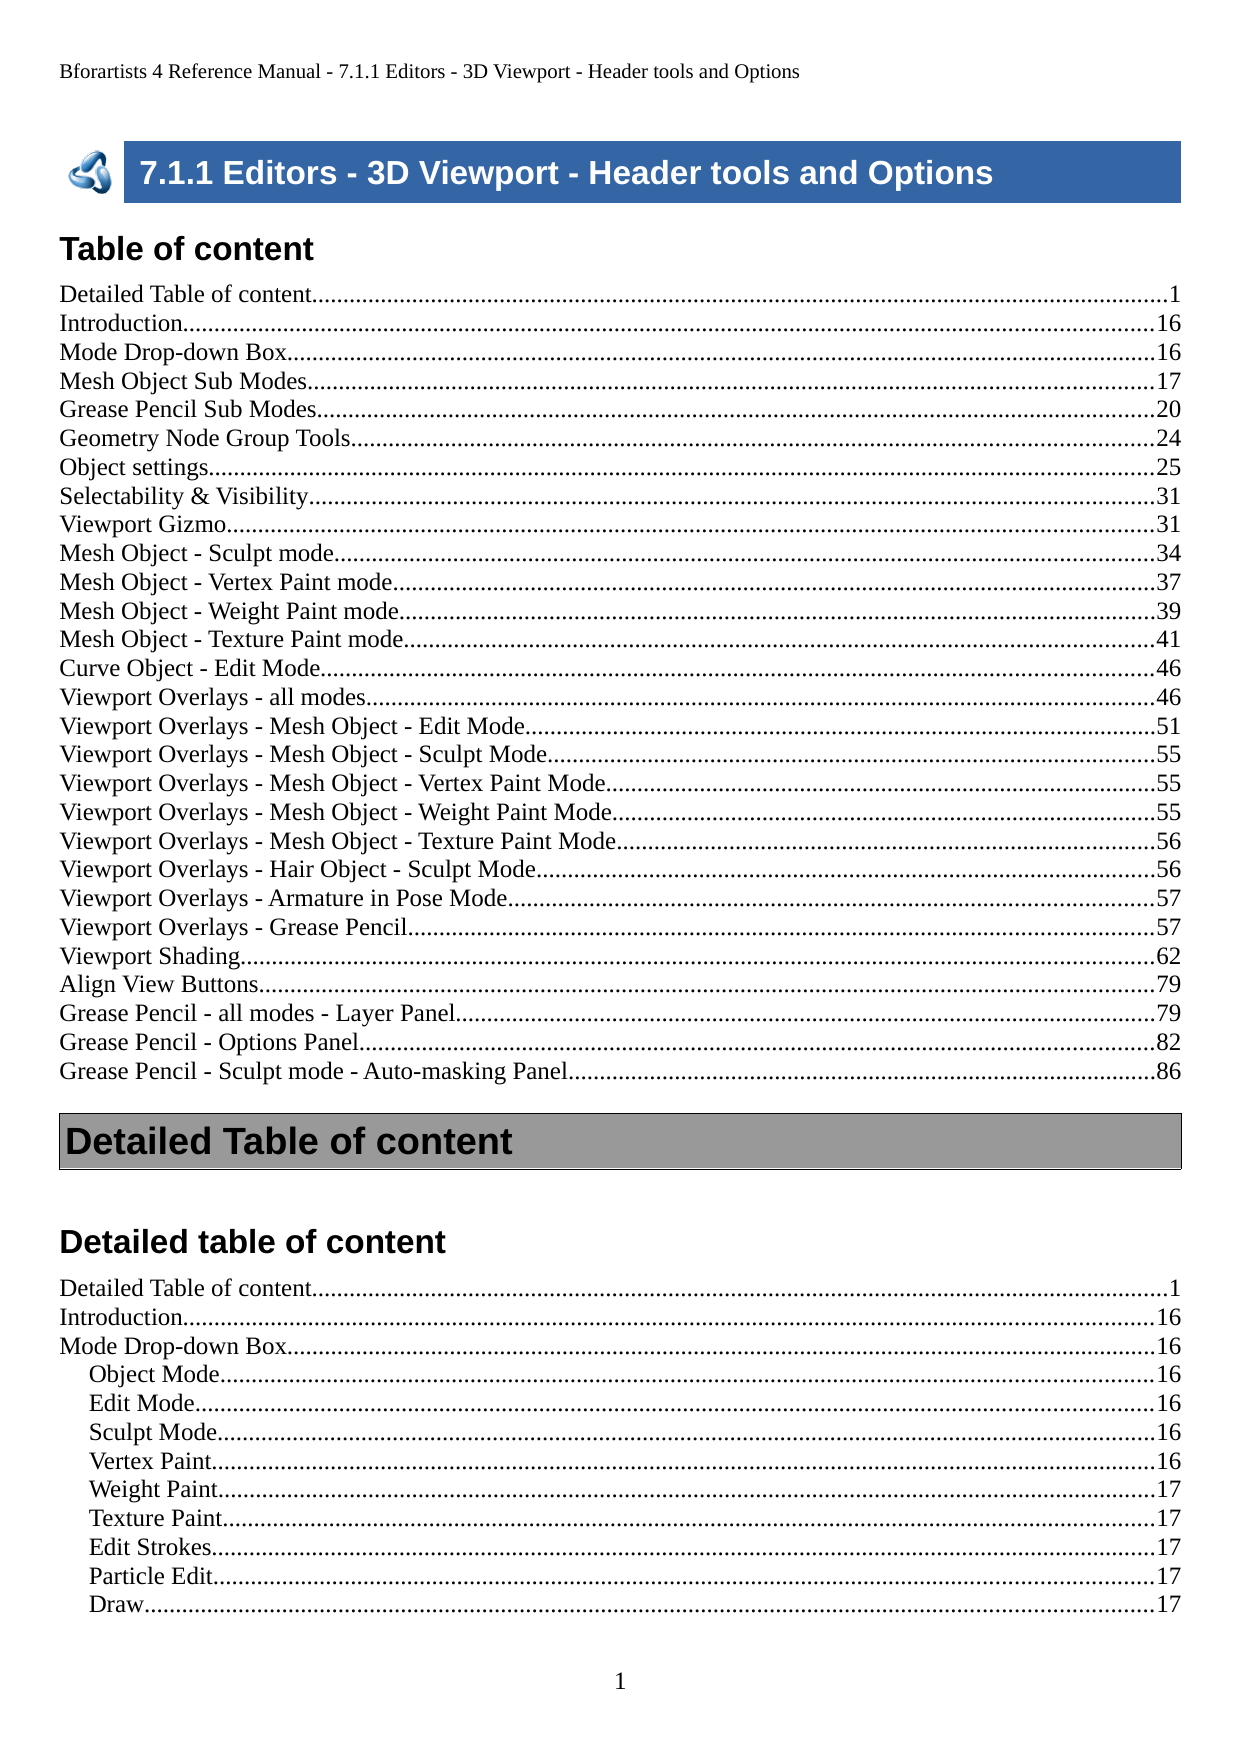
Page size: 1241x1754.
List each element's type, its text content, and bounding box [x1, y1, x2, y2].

text Sculpt Mode 16 [88, 1417, 1181, 1446]
text Viewport Overlays - Mesh Object - Texture Paint Mode 56 [59, 826, 1181, 854]
text Viewport Overlays - all modes 46 [59, 682, 1181, 711]
text Viewport Overlays - Mesh Object - Edit Mode 51 [59, 711, 1181, 739]
text Mesh Object Sub Modes 17 [59, 366, 1181, 394]
text Mode Drop-down Box 16 [59, 337, 1181, 366]
text Grease Pencil - Sculpt mode - Auto-masking Panel 86 [59, 1056, 1181, 1084]
text Edit Strokes 17 [88, 1532, 1181, 1561]
text Geometry Node Group Tools 24 [59, 423, 1181, 452]
text Grease Pencil Sub Modes 20 [59, 394, 1181, 423]
text Mode Drop-down Box 16 [59, 1331, 1181, 1359]
text Viewport Gizmo 31 [59, 509, 1181, 538]
text Introduction 16 [59, 1302, 1181, 1331]
text Align View Buttons 79 [59, 969, 1181, 998]
subtitle Detailed table of content [59, 1222, 1181, 1261]
text Detailed Table of content 1 [59, 279, 1181, 308]
text Viewport Overlays - Armature in Pose Mode 57 [59, 883, 1181, 912]
text Edit Mode 16 [88, 1388, 1181, 1417]
text Grease Pencil - Options Panel 82 [59, 1027, 1181, 1056]
text Mesh Object - Vertex Paint mode 37 [59, 567, 1181, 596]
subtitle Table of content [59, 228, 1181, 267]
text Texture Paint 17 [88, 1503, 1181, 1532]
text Weight Paint 17 [88, 1474, 1181, 1503]
text Selectability & Visibility 31 [59, 481, 1181, 509]
text Mesh Object - Texture Paint mode 41 [59, 624, 1181, 653]
text Introduction 16 [59, 308, 1181, 337]
text Viewport Overlays - Grease Pencil 57 [59, 912, 1181, 941]
text Viewport Overlays - Mesh Object - Sculpt Mode 55 [59, 739, 1181, 768]
text Vertex Paint 16 [88, 1446, 1181, 1474]
text Curve Object - Edit Mode 46 [59, 653, 1181, 682]
picture [65, 147, 114, 197]
text Viewport Overlays - Mesh Object - Vertex Paint Mode 55 [59, 768, 1181, 797]
text Object Mode 16 [88, 1359, 1181, 1388]
text Particle Edit 17 [88, 1561, 1181, 1589]
text Grease Pencil - all modes - Layer Panel 79 [59, 998, 1181, 1027]
table_header [59, 141, 124, 203]
table_header 7.1.1 Editors - 3D Viewport - Header tools and Options [124, 141, 1181, 203]
text Mesh Object - Weight Paint mode 39 [59, 596, 1181, 624]
text Viewport Overlays - Hair Object - Sculpt Mode 56 [59, 854, 1181, 883]
text Mesh Object - Sculpt mode 34 [59, 538, 1181, 567]
text Detailed Table of content 1 [59, 1273, 1181, 1302]
text Object settings 25 [59, 452, 1181, 481]
table_header Detailed Table of content [60, 1114, 1181, 1168]
text Viewport Shading 62 [59, 941, 1181, 969]
text Draw 17 [88, 1589, 1181, 1618]
text Viewport Overlays - Mesh Object - Weight Paint Mode 55 [59, 797, 1181, 826]
